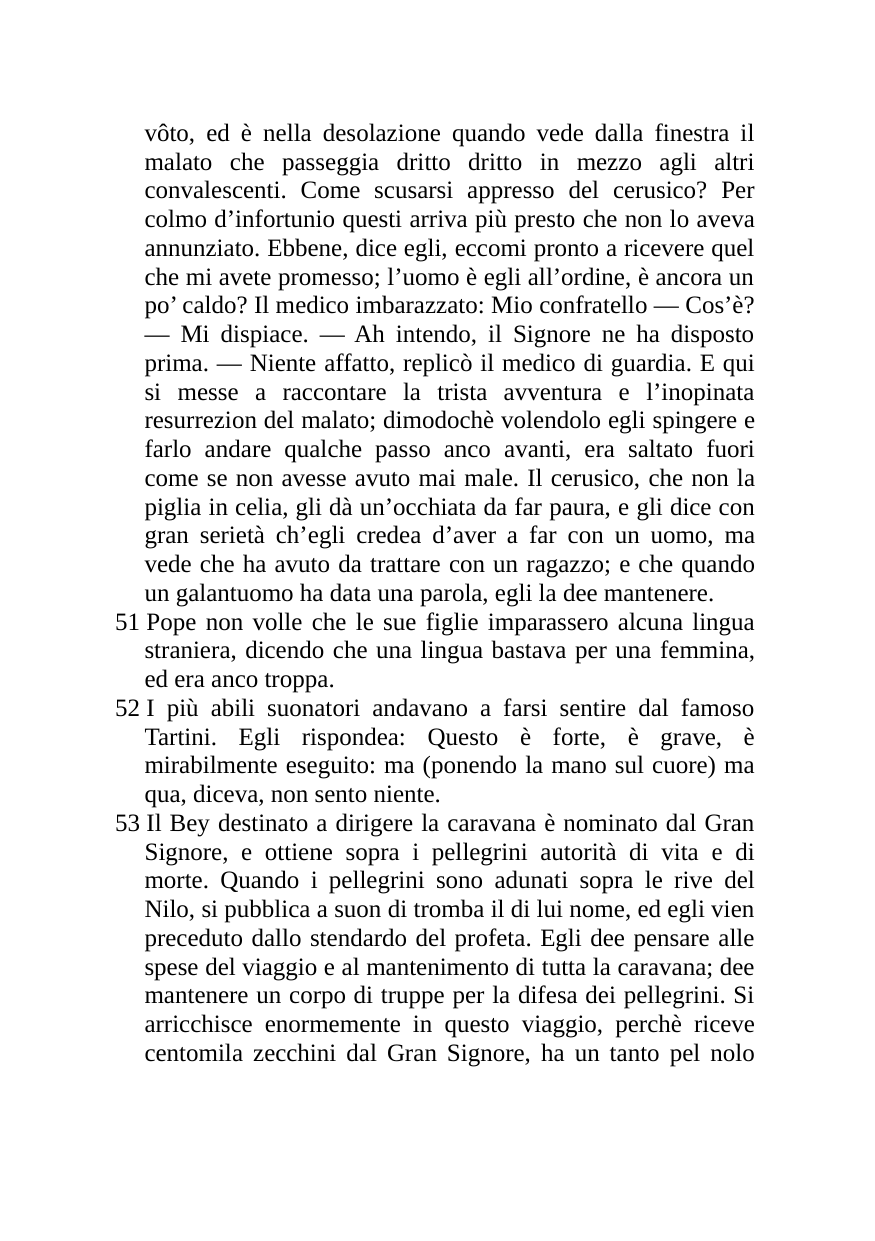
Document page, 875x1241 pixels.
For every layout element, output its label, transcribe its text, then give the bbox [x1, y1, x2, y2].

text I più abili suonatori andavano a farsi sentire dal famoso Tartini. Egli rispondea: Questo è forte, è grave, è mirabilmente eseguito: ma (ponendo la mano sul cuore) ma qua, diceva, non sento niente. [115, 693, 755, 808]
text Il Bey destinato a dirigere la caravana è nominato dal Gran Signore, e ottiene sopra i pellegrini autorità di vita e di morte. Quando i pellegrini sono adunati sopra le rive del Nilo, si pubblica a suon di tromba il di lui nome, ed egli vien preceduto dallo stendardo del profeta. Egli dee pensare alle spese del viaggio e al mantenimento di tutta la caravana; dee mantenere un corpo di truppe per la difesa dei pellegrini. Si arricchisce enormemente in questo viaggio, perchè riceve centomila zecchini dal Gran Signore, ha un tanto pel nolo [115, 808, 755, 1067]
text vôto, ed è nella desolazione quando vede dalla finestra il malato che passeggia dritto dritto in mezzo agli altri convalescenti. Come scusarsi appresso del cerusico? Per colmo d’infortunio questi arriva più presto che non lo aveva annunziato. Ebbene, dice egli, eccomi pronto a ricevere quel che mi avete promesso; l’uomo è egli all’ordine, è ancora un po’ caldo? Il medico imbarazzato: Mio confratello — Cos’è? — Mi dispiace. — Ah intendo, il Signore ne ha disposto prima. — Niente affatto, replicò il medico di guardia. E qui si messe a raccontare la trista avventura e l’inopinata resurrezion del malato; dimodochè volendolo egli spingere e farlo andare qualche passo anco avanti, era saltato fuori come se non avesse avuto mai male. Il cerusico, che non la piglia in celia, gli dà un’occhiata da far paura, e gli dice con gran serietà ch’egli credea d’aver a far con un uomo, ma vede che ha avuto da trattare con un ragazzo; e che quando un galantuomo ha data una parola, egli la dee mantenere. [115, 118, 755, 607]
text Pope non volle che le sue figlie imparassero alcuna lingua straniera, dicendo che una lingua bastava per una femmina, ed era anco troppa. [115, 607, 755, 693]
